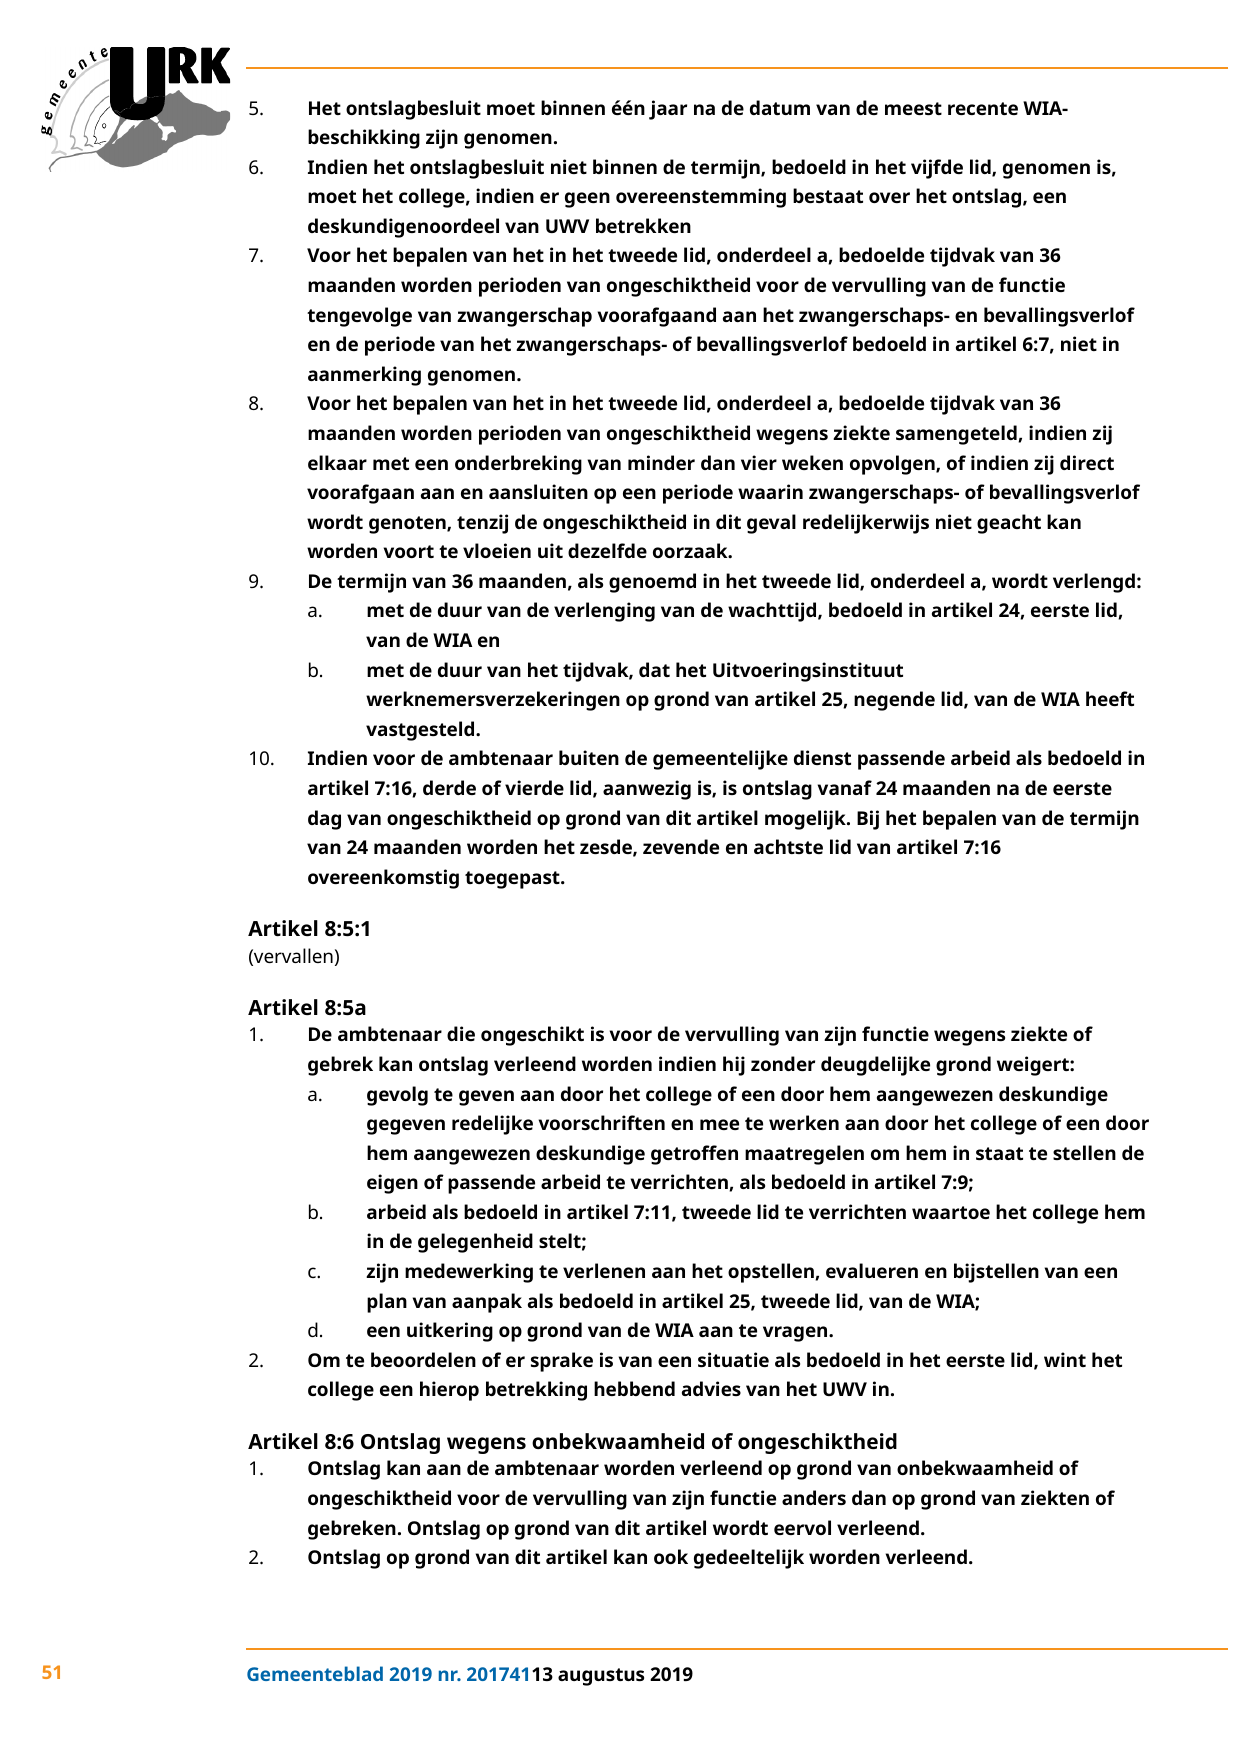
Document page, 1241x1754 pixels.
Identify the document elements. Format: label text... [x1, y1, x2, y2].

list Voor het bepalen van het in het tweede lid, onderdeel a, bedoelde tijdvak van 36 maanden worden perioden van ongeschiktheid voor de vervulling van de functie tengevolge van zwangerschap voorafgaand aan het zwangerschaps- en bevallingsverlof en de periode van het zwangerschaps- of bevallingsverlof bedoeld in artikel 6:7, niet in aanmerking genomen. [248, 243, 1152, 387]
list gevolg te geven aan door het college of een door hem aangewezen deskundige gegeven redelijke voorschriften en mee te werken aan door het college of een door hem aangewezen deskundige getroffen maatregelen om hem in staat te stellen de eigen of passende arbeid te verrichten, als bedoeld in artikel 7:9; [307, 1081, 1152, 1195]
list De termijn van 36 maanden, als genoemd in het tweede lid, onderdeel a, wordt verlengd: [248, 568, 1152, 594]
list arbeid als bedoeld in artikel 7:11, tweede lid te verrichten waartoe het college hem in de gelegenheid stelt; [307, 1199, 1152, 1254]
list De ambtenaar die ongeschikt is voor de vervulling van zijn functie wegens ziekte of gebrek kan ontslag verleend worden indien hij zonder deugdelijke grond weigert: [248, 1022, 1152, 1077]
text Artikel 8:6 Ontslag wegens onbekwaamheid of ongeschiktheid [248, 1427, 1152, 1456]
list met de duur van het tijdvak, dat het Uitvoeringsinstituut werknemersverzekeringen op grond van artikel 25, negende lid, van de WIA heeft vastgesteld. [307, 657, 1152, 742]
list Voor het bepalen van het in het tweede lid, onderdeel a, bedoelde tijdvak van 36 maanden worden perioden van ongeschiktheid wegens ziekte samengeteld, indien zij elkaar met een onderbreking van minder dan vier weken opvolgen, of indien zij direct voorafgaan aan en aansluiten op een periode waarin zwangerschaps- of bevallingsverlof wordt genoten, tenzij de ongeschiktheid in dit geval redelijkerwijs niet geacht kan worden voort te vloeien uit dezelfde oorzaak. [248, 391, 1152, 564]
list Ontslag kan aan de ambtenaar worden verleend op grond van onbekwaamheid of ongeschiktheid voor de vervulling van zijn functie anders dan op grond van ziekten of gebreken. Ontslag op grond van dit artikel wordt eervol verleend. [248, 1456, 1152, 1540]
text Artikel 8:5:1 [248, 914, 1152, 943]
list Het ontslagbesluit moet binnen één jaar na de datum van de meest recente WIA-beschikking zijn genomen. [248, 95, 1152, 150]
text Artikel 8:5a [248, 993, 1152, 1022]
list met de duur van de verlenging van de wachttijd, bedoeld in artikel 24, eerste lid, van de WIA en [307, 598, 1152, 653]
text (vervallen) [248, 943, 1152, 968]
list een uitkering op grond van de WIA aan te vragen. [307, 1317, 1152, 1343]
list Indien voor de ambtenaar buiten de gemeentelijke dienst passende arbeid als bedoeld in artikel 7:16, derde of vierde lid, aanwezig is, is ontslag vanaf 24 maanden na de eerste dag van ongeschiktheid op grond van dit artikel mogelijk. Bij het bepalen van de termijn van 24 maanden worden het zesde, zevende en achtste lid van artikel 7:16 overeenkomstig toegepast. [248, 746, 1152, 890]
list Ontslag op grond van dit artikel kan ook gedeeltelijk worden verleend. [248, 1544, 1152, 1570]
list Indien het ontslagbesluit niet binnen de termijn, bedoeld in het vijfde lid, genomen is, moet het college, indien er geen overeenstemming bestaat over het ontslag, een deskundigenoordeel van UWV betrekken [248, 154, 1152, 239]
list zijn medewerking te verlenen aan het opstellen, evalueren en bijstellen van een plan van aanpak als bedoeld in artikel 25, tweede lid, van de WIA; [307, 1258, 1152, 1314]
picture [41, 47, 231, 172]
list Om te beoordelen of er sprake is van een situatie als bedoeld in het eerste lid, wint het college een hierop betrekking hebbend advies van het UWV in. [248, 1347, 1152, 1402]
